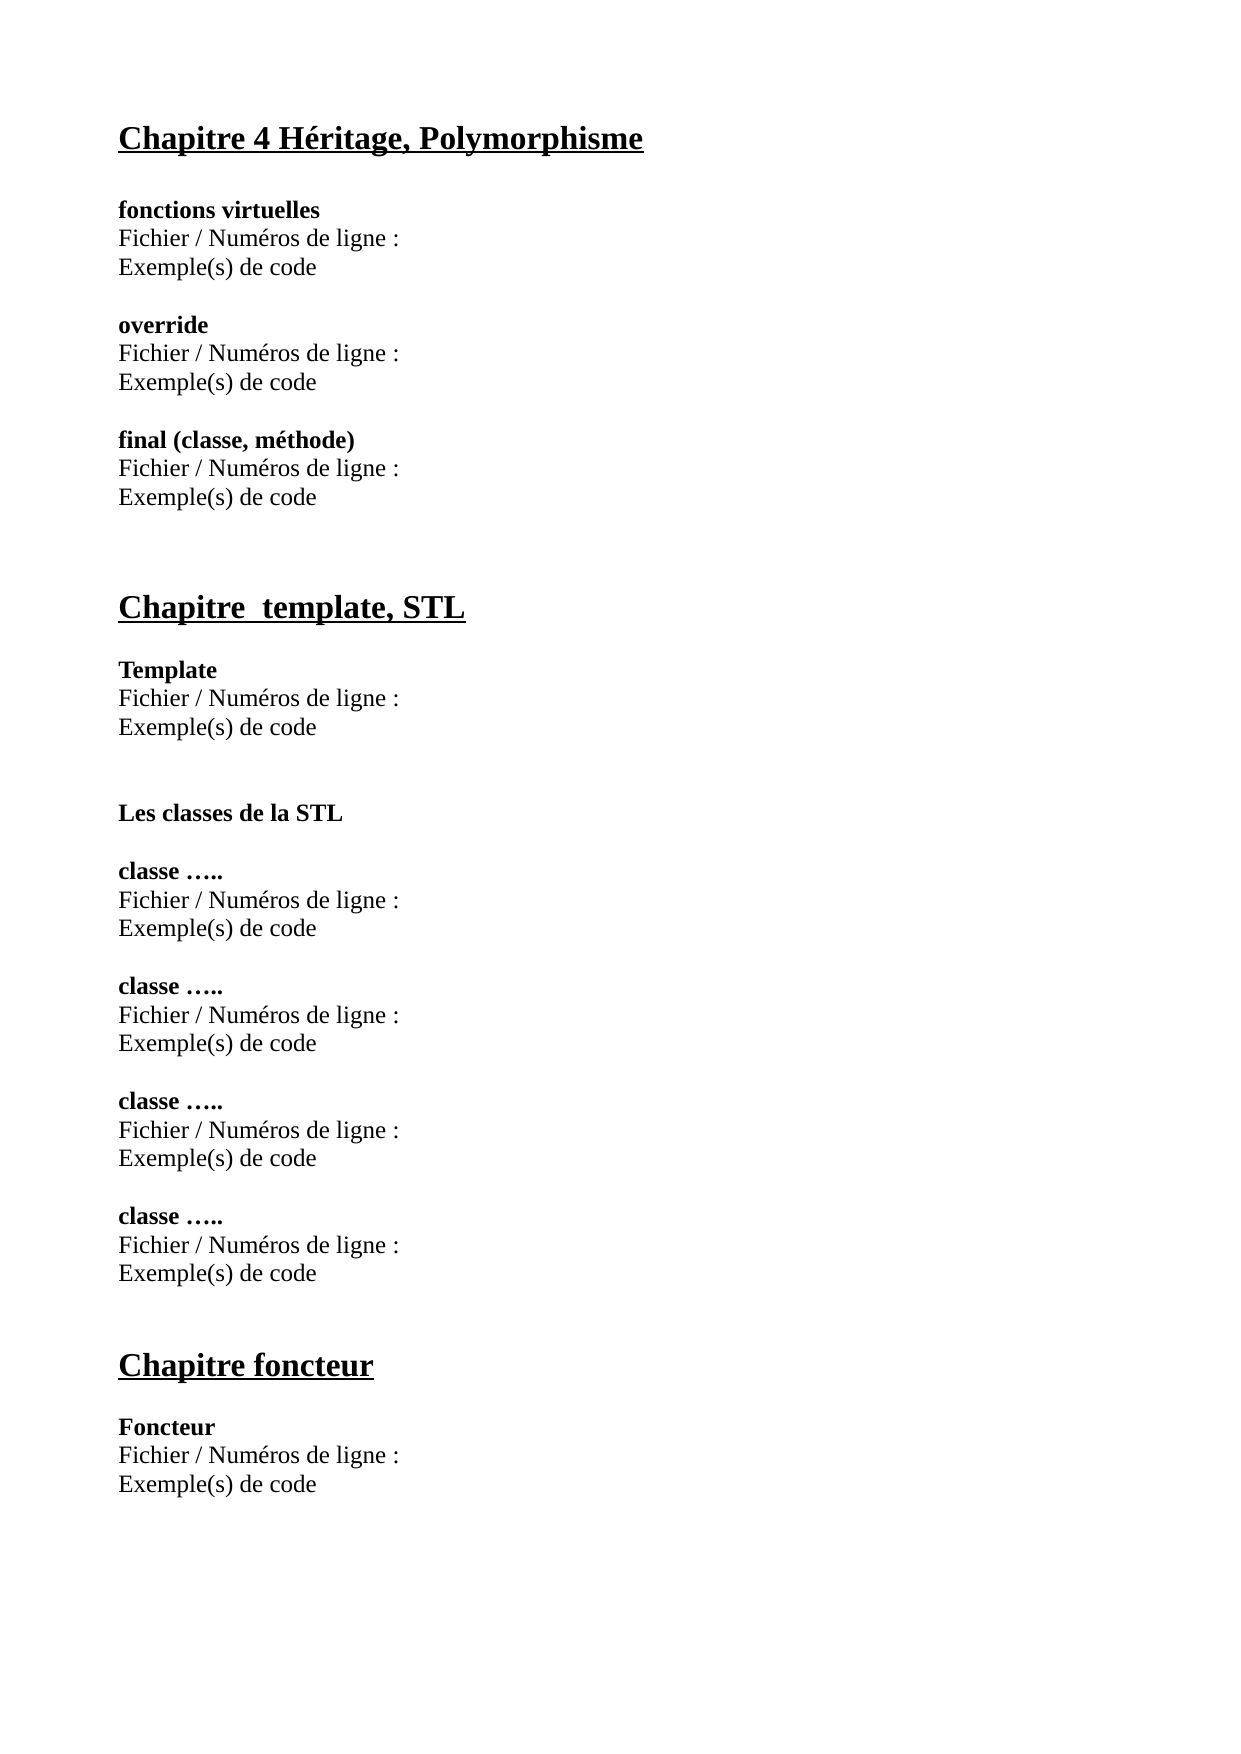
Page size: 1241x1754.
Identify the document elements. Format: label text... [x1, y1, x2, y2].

text classe ….. [118, 971, 1122, 1000]
text Exemple(s) de code [118, 1258, 1122, 1287]
text Fichier / Numéros de ligne : [118, 885, 1122, 913]
text classe ….. [118, 1201, 1122, 1230]
text Chapitre 4 Héritage, Polymorphisme [118, 118, 1122, 156]
text override [118, 310, 1122, 338]
text Fichier / Numéros de ligne : [118, 1000, 1122, 1028]
text Exemple(s) de code [118, 482, 1122, 511]
text Exemple(s) de code [118, 913, 1122, 942]
text Exemple(s) de code [118, 367, 1122, 396]
text classe ….. [118, 1086, 1122, 1115]
text Fichier / Numéros de ligne : [118, 338, 1122, 367]
text Exemple(s) de code [118, 712, 1122, 741]
text Fichier / Numéros de ligne : [118, 1441, 1122, 1469]
text Fichier / Numéros de ligne : [118, 223, 1122, 252]
text classe ….. [118, 856, 1122, 885]
text Fichier / Numéros de ligne : [118, 1115, 1122, 1143]
text Exemple(s) de code [118, 1143, 1122, 1172]
text Exemple(s) de code [118, 252, 1122, 281]
text Fichier / Numéros de ligne : [118, 453, 1122, 482]
text Foncteur [118, 1412, 1122, 1441]
text final (classe, méthode) [118, 425, 1122, 453]
text Fichier / Numéros de ligne : [118, 683, 1122, 712]
text Fichier / Numéros de ligne : [118, 1230, 1122, 1258]
text Template [118, 655, 1122, 683]
text Chapitre foncteur [118, 1345, 1122, 1383]
text Exemple(s) de code [118, 1469, 1122, 1498]
text Chapitre template, STL [118, 588, 1122, 626]
text fonctions virtuelles [118, 195, 1122, 223]
text Les classes de la STL [118, 798, 1122, 827]
text Exemple(s) de code [118, 1028, 1122, 1057]
